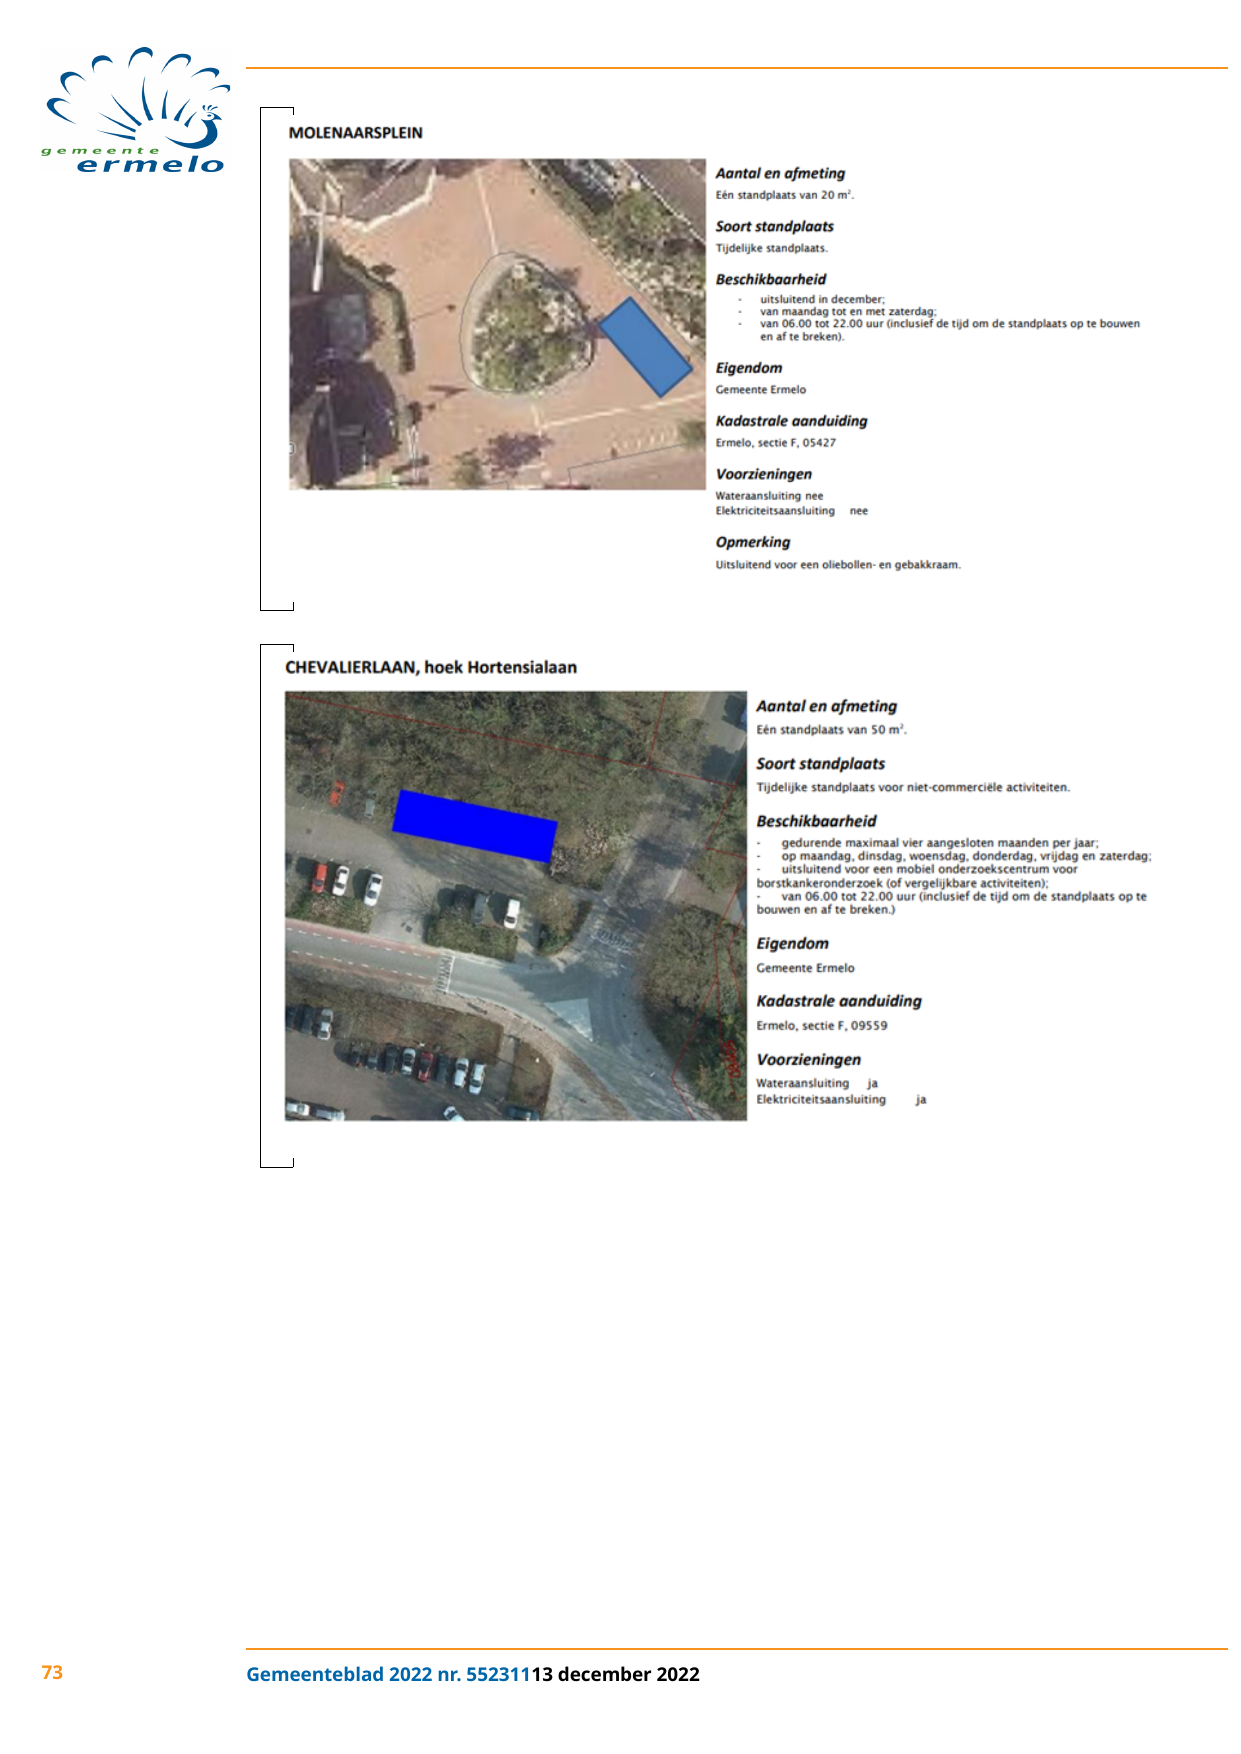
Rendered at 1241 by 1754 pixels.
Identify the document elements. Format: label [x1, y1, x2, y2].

picture [268, 115, 1173, 602]
picture [41, 47, 231, 172]
picture [268, 652, 1173, 1158]
